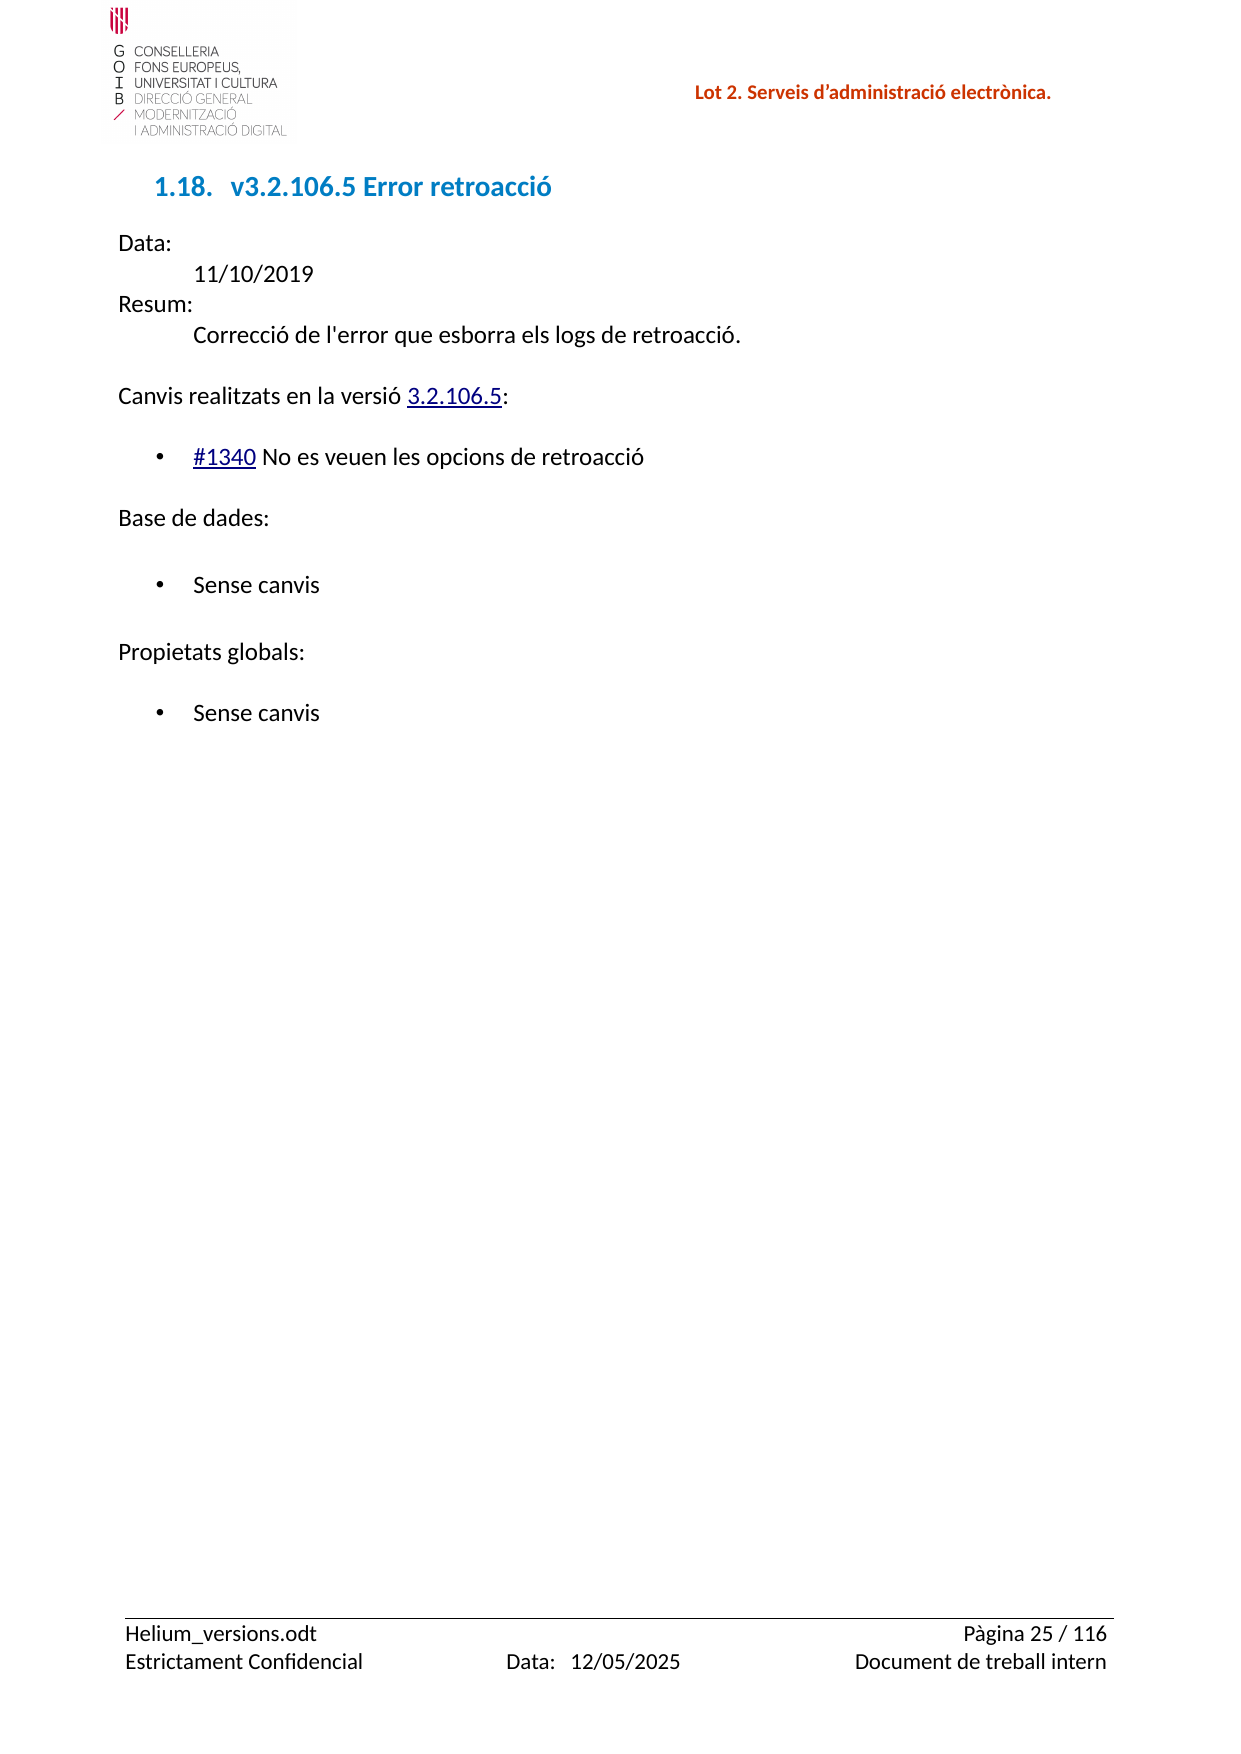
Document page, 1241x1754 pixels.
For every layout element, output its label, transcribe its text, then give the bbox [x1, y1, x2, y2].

text Canvis realitzats en la versió 3.2.106.5: [118, 380, 1122, 411]
list Sense canvis [156, 697, 1122, 728]
text 11/10/2019 [118, 258, 1122, 289]
text Resum: [118, 289, 1122, 319]
text Base de dades: [118, 502, 1122, 533]
list Sense canvis [156, 569, 1122, 600]
text Correcció de l'error que esborra els logs de retroacció. [118, 319, 1122, 350]
subtitle v3.2.106.5 Error retroacció [153, 168, 1122, 204]
list #1340 No es veuen les opcions de retroacció [156, 441, 1122, 472]
text Propietats globals: [118, 636, 1122, 667]
text Data: [118, 228, 1122, 258]
picture [100, 0, 297, 144]
